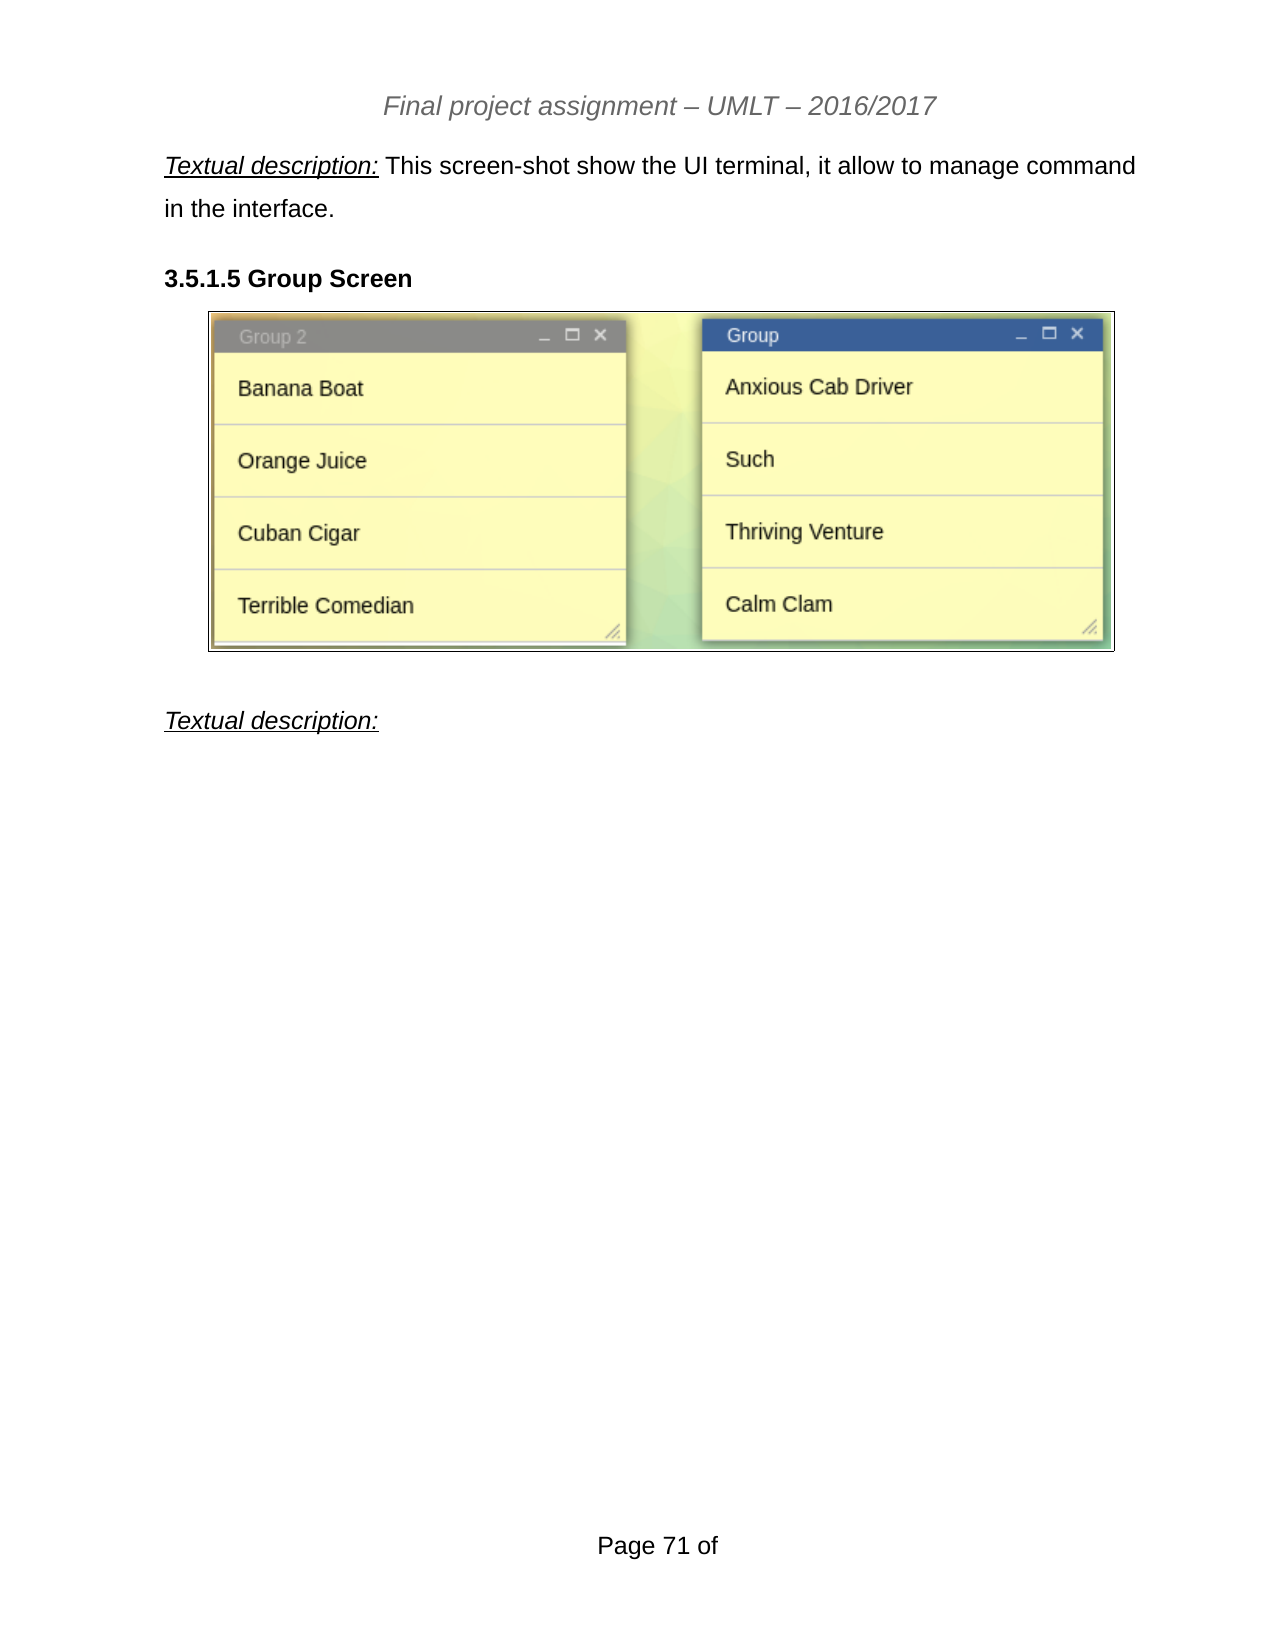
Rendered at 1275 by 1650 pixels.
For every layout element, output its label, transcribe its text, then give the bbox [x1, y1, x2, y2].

text Textual description: This screen-shot show the UI terminal, it allow to manage command in the interface. [164, 151, 1158, 223]
picture [211, 313, 1111, 649]
subtitle Textual description: [164, 706, 1158, 735]
subtitle 3.5.1.5 Group Screen [164, 264, 1158, 293]
